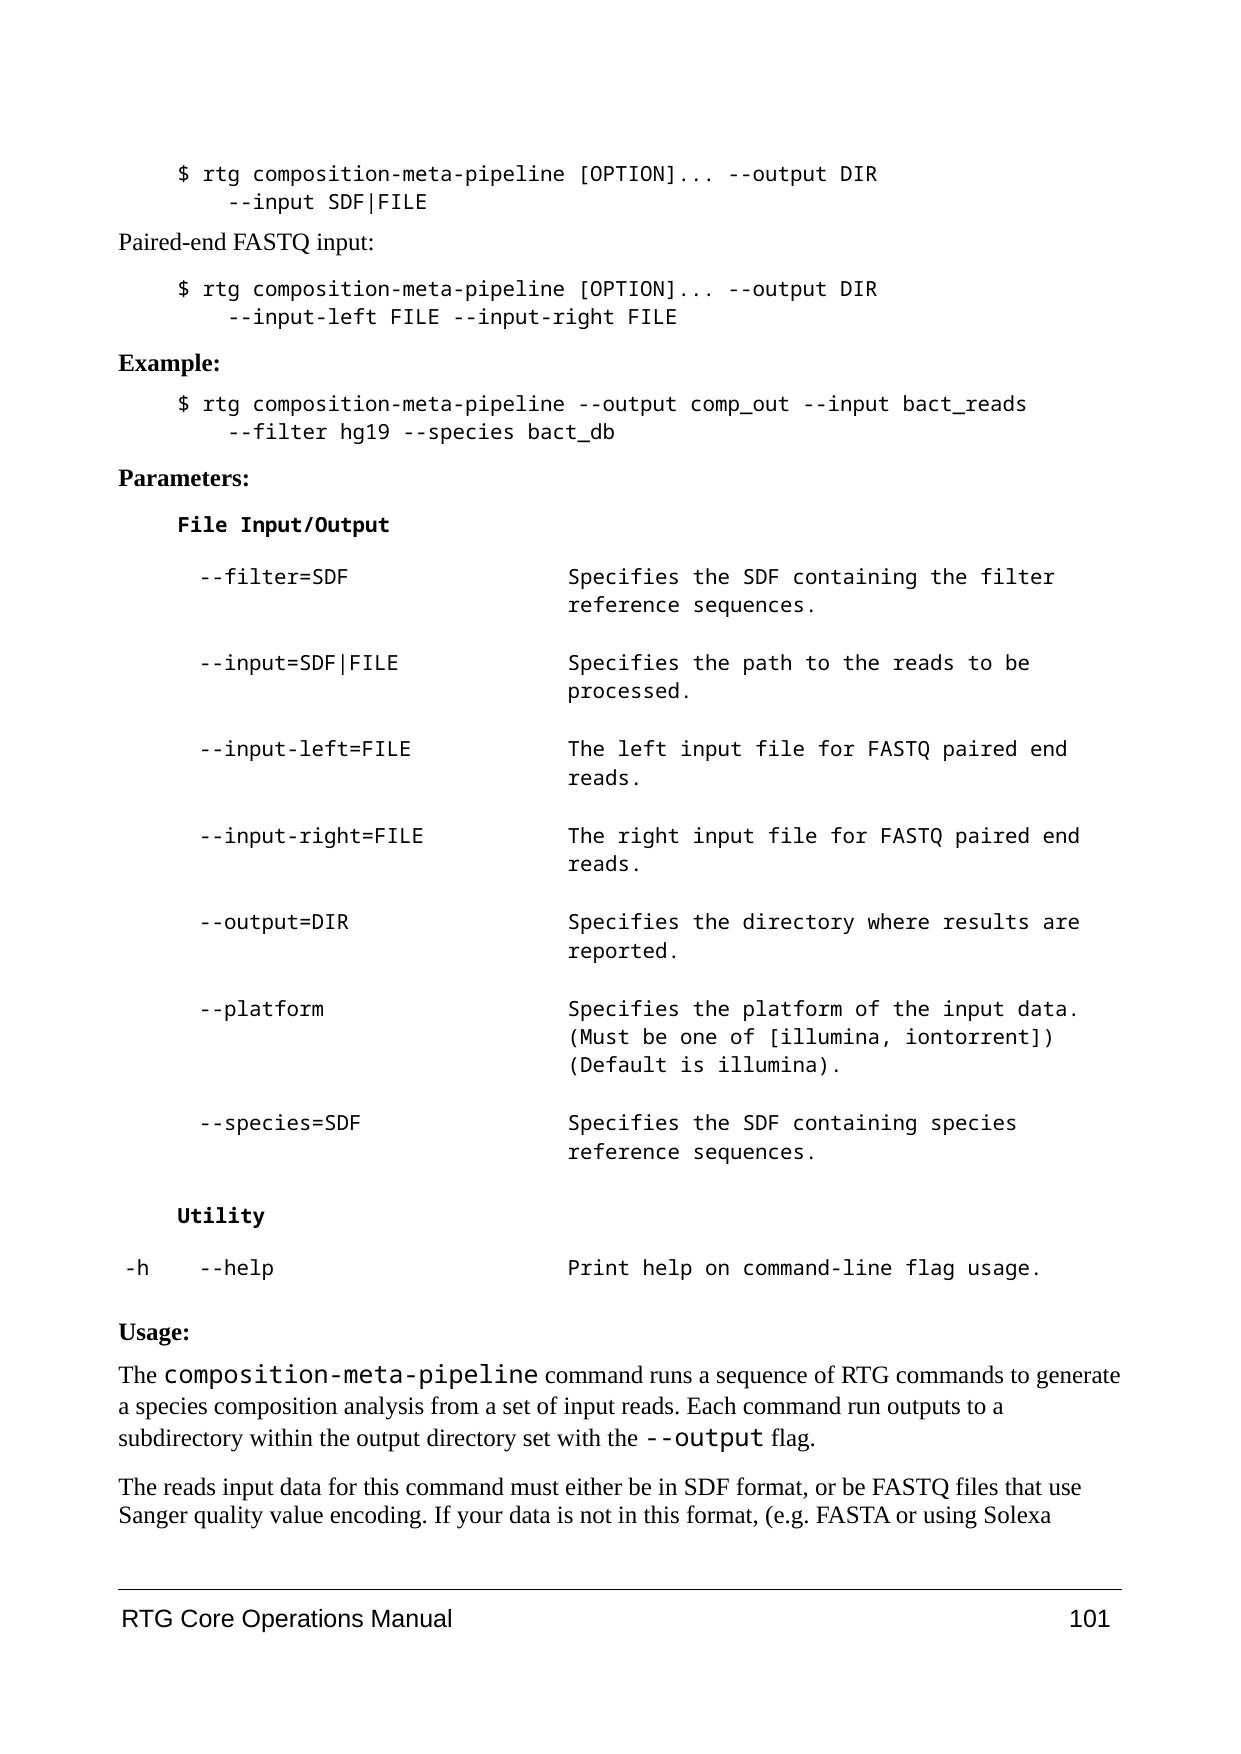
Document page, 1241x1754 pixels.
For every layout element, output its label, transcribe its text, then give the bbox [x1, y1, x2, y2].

subtitle Parameters: [118, 463, 1122, 492]
text $ rtg composition-meta-pipeline [OPTION]... --output DIR --input SDF|FILE [177, 159, 1122, 216]
table_cell The right input file for FASTQ paired end reads. [561, 809, 1093, 896]
table_cell --platform [193, 982, 561, 1097]
table_cell The left input file for FASTQ paired end reads. [561, 723, 1093, 809]
table_cell Specifies the platform of the input data. (Must be one of [illumina, iontorrent]) (Default is illumina). [561, 982, 1093, 1097]
table_header Specifies the SDF containing the filter reference sequences. [561, 550, 1093, 636]
table_header --help [193, 1241, 561, 1299]
text The reads input data for this command must either be in SDF format, or be FASTQ files that use Sanger quality value encoding. If your data is not in this format, (e.g. FASTA or using Solexa [118, 1472, 1122, 1529]
table_cell [118, 1097, 193, 1183]
subtitle Example: [118, 348, 1122, 377]
table_cell [118, 982, 193, 1097]
table_header --filter=SDF [193, 550, 561, 636]
table_cell --input=SDF|FILE [193, 636, 561, 723]
table_header [118, 550, 193, 636]
text Utility [177, 1201, 1122, 1229]
table_cell Specifies the directory where results are reported. [561, 896, 1093, 982]
table_cell [118, 723, 193, 809]
table_cell --output=DIR [193, 896, 561, 982]
text $ rtg composition-meta-pipeline [OPTION]... --output DIR --input-left FILE --input-right FILE [177, 274, 1122, 331]
table_cell Specifies the path to the reads to be processed. [561, 636, 1093, 723]
table_cell --input-left=FILE [193, 723, 561, 809]
table_cell [118, 809, 193, 896]
table_cell [118, 636, 193, 723]
table_header -h [118, 1241, 193, 1299]
text $ rtg composition-meta-pipeline --output comp_out --input bact_reads --filter hg19 --species bact_db [177, 389, 1122, 446]
table_header Print help on command-line flag usage. [561, 1241, 1093, 1299]
table_cell [118, 896, 193, 982]
text File Input/Output [177, 510, 1122, 538]
table_cell --species=SDF [193, 1097, 561, 1183]
text Paired-end FASTQ input: [118, 227, 1122, 256]
subtitle Usage: [118, 1317, 1122, 1345]
table_cell --input-right=FILE [193, 809, 561, 896]
text The composition-meta-pipeline command runs a sequence of RTG commands to generate a species composition analysis from a set of input reads. Each command run outputs to a subdirectory within the output directory set with the --output flag. [118, 1357, 1122, 1454]
table_cell Specifies the SDF containing species reference sequences. [561, 1097, 1093, 1183]
